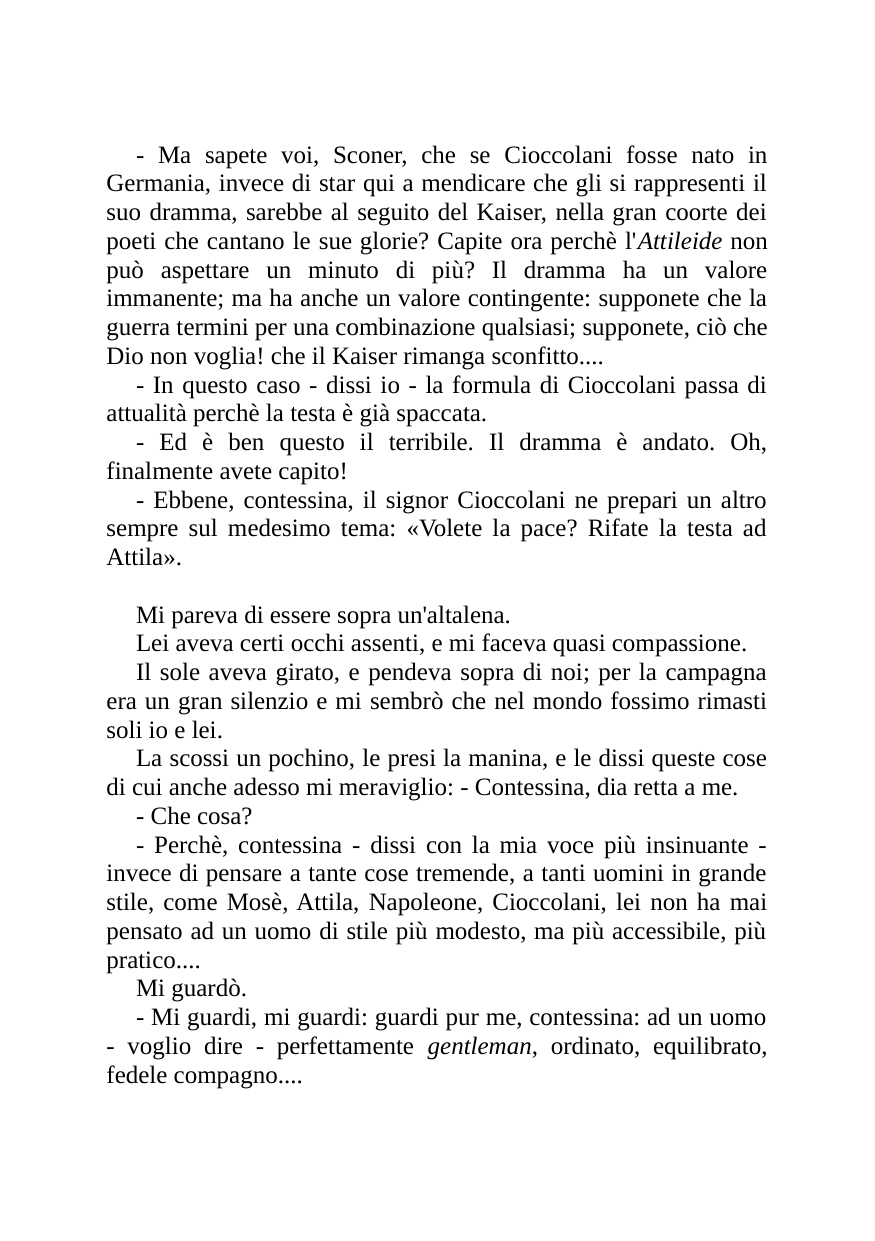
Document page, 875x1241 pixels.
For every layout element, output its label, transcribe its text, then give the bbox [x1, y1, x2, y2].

text La scossi un pochino, le presi la manina, e le dissi queste cose di cui anche adesso mi meraviglio: - Contessina, dia retta a me. [106, 743, 768, 801]
text - Che cosa? [106, 801, 768, 830]
text - Perchè, contessina - dissi con la mia voce più insinuante - invece di pensare a tante cose tremende, a tanti uomini in grande stile, come Mosè, Attila, Napoleone, Cioccolani, lei non ha mai pensato ad un uomo di stile più modesto, ma più accessibile, più pratico.... [106, 830, 768, 973]
text Mi pareva di essere sopra un'altalena. [106, 600, 768, 628]
text - Mi guardi, mi guardi: guardi pur me, contessina: ad un uomo - voglio dire - perfettamente gentleman, ordinato, equilibrato, fedele compagno.... [106, 1002, 768, 1088]
text - Ebbene, contessina, il signor Cioccolani ne prepari un altro sempre sul medesimo tema: «Volete la pace? Rifate la testa ad Attila». [106, 485, 768, 571]
text - Ed è ben questo il terribile. Il dramma è andato. Oh, finalmente avete capito! [106, 427, 768, 485]
text - Ma sapete voi, Sconer, che se Cioccolani fosse nato in Germania, invece di star qui a mendicare che gli si rappresenti il suo dramma, sarebbe al seguito del Kaiser, nella gran coorte dei poeti che cantano le sue glorie? Capite ora perchè l'Attileide non può aspettare un minuto di più? Il dramma ha un valore immanente; ma ha anche un valore contingente: supponete che la guerra termini per una combinazione qualsiasi; supponete, ciò che Dio non voglia! che il Kaiser rimanga sconfitto.... [106, 140, 768, 370]
text - In questo caso - dissi io - la formula di Cioccolani passa di attualità perchè la testa è già spaccata. [106, 370, 768, 427]
text Mi guardò. [106, 973, 768, 1002]
text Lei aveva certi occhi assenti, e mi faceva quasi compassione. [106, 628, 768, 657]
text Il sole aveva girato, e pendeva sopra di noi; per la campagna era un gran silenzio e mi sembrò che nel mondo fossimo rimasti soli io e lei. [106, 657, 768, 743]
